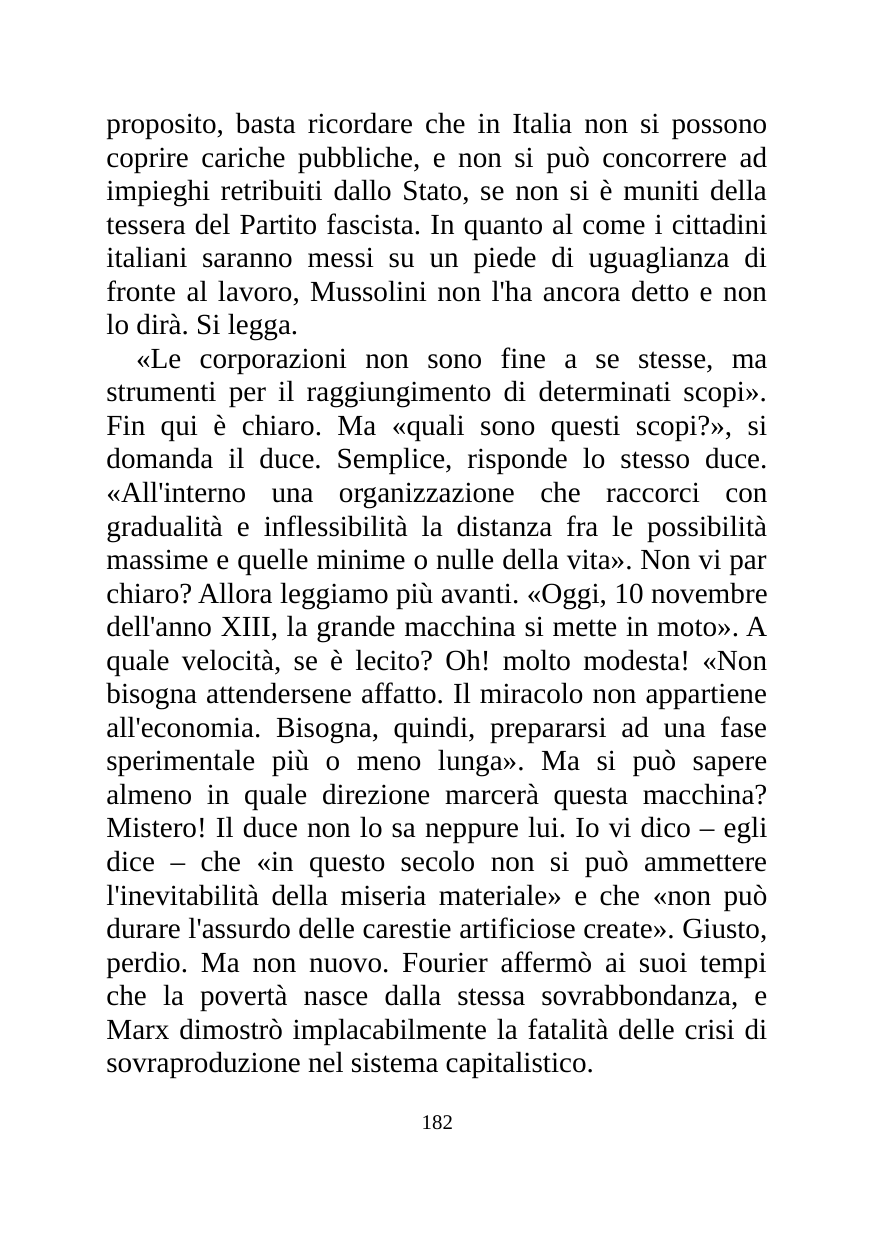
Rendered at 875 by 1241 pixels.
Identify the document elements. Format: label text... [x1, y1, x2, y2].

text «Le corporazioni non sono fine a se stesse, ma strumenti per il raggiungimento di determinati scopi». Fin qui è chiaro. Ma «quali sono questi scopi?», si domanda il duce. Semplice, risponde lo stesso duce. «All'interno una organizzazione che raccorci con gradualità e inflessibilità la distanza fra le possibilità massime e quelle minime o nulle della vita». Non vi par chiaro? Allora leggiamo più avanti. «Oggi, 10 novembre dell'anno XIII, la grande macchina si mette in moto». A quale velocità, se è lecito? Oh! molto modesta! «Non bisogna attendersene affatto. Il miracolo non appartiene all'economia. Bisogna, quindi, prepararsi ad una fase sperimentale più o meno lunga». Ma si può sapere almeno in quale direzione marcerà questa macchina? Mistero! Il duce non lo sa neppure lui. Io vi dico – egli dice – che «in questo secolo non si può ammettere l'inevitabilità della miseria materiale» e che «non può durare l'assurdo delle carestie artificiose create». Giusto, perdio. Ma non nuovo. Fourier affermò ai suoi tempi che la povertà nasce dalla stessa sovrabbondanza, e Marx dimostrò implacabilmente la fatalità delle crisi di sovraproduzione nel sistema capitalistico. [106, 341, 768, 1079]
text proposito, basta ricordare che in Italia non si possono coprire cariche pubbliche, e non si può concorrere ad impieghi retribuiti dallo Stato, se non si è muniti della tessera del Partito fascista. In quanto al come i cittadini italiani saranno messi su un piede di uguaglianza di fronte al lavoro, Mussolini non l'ha ancora detto e non lo dirà. Si legga. [106, 106, 768, 341]
